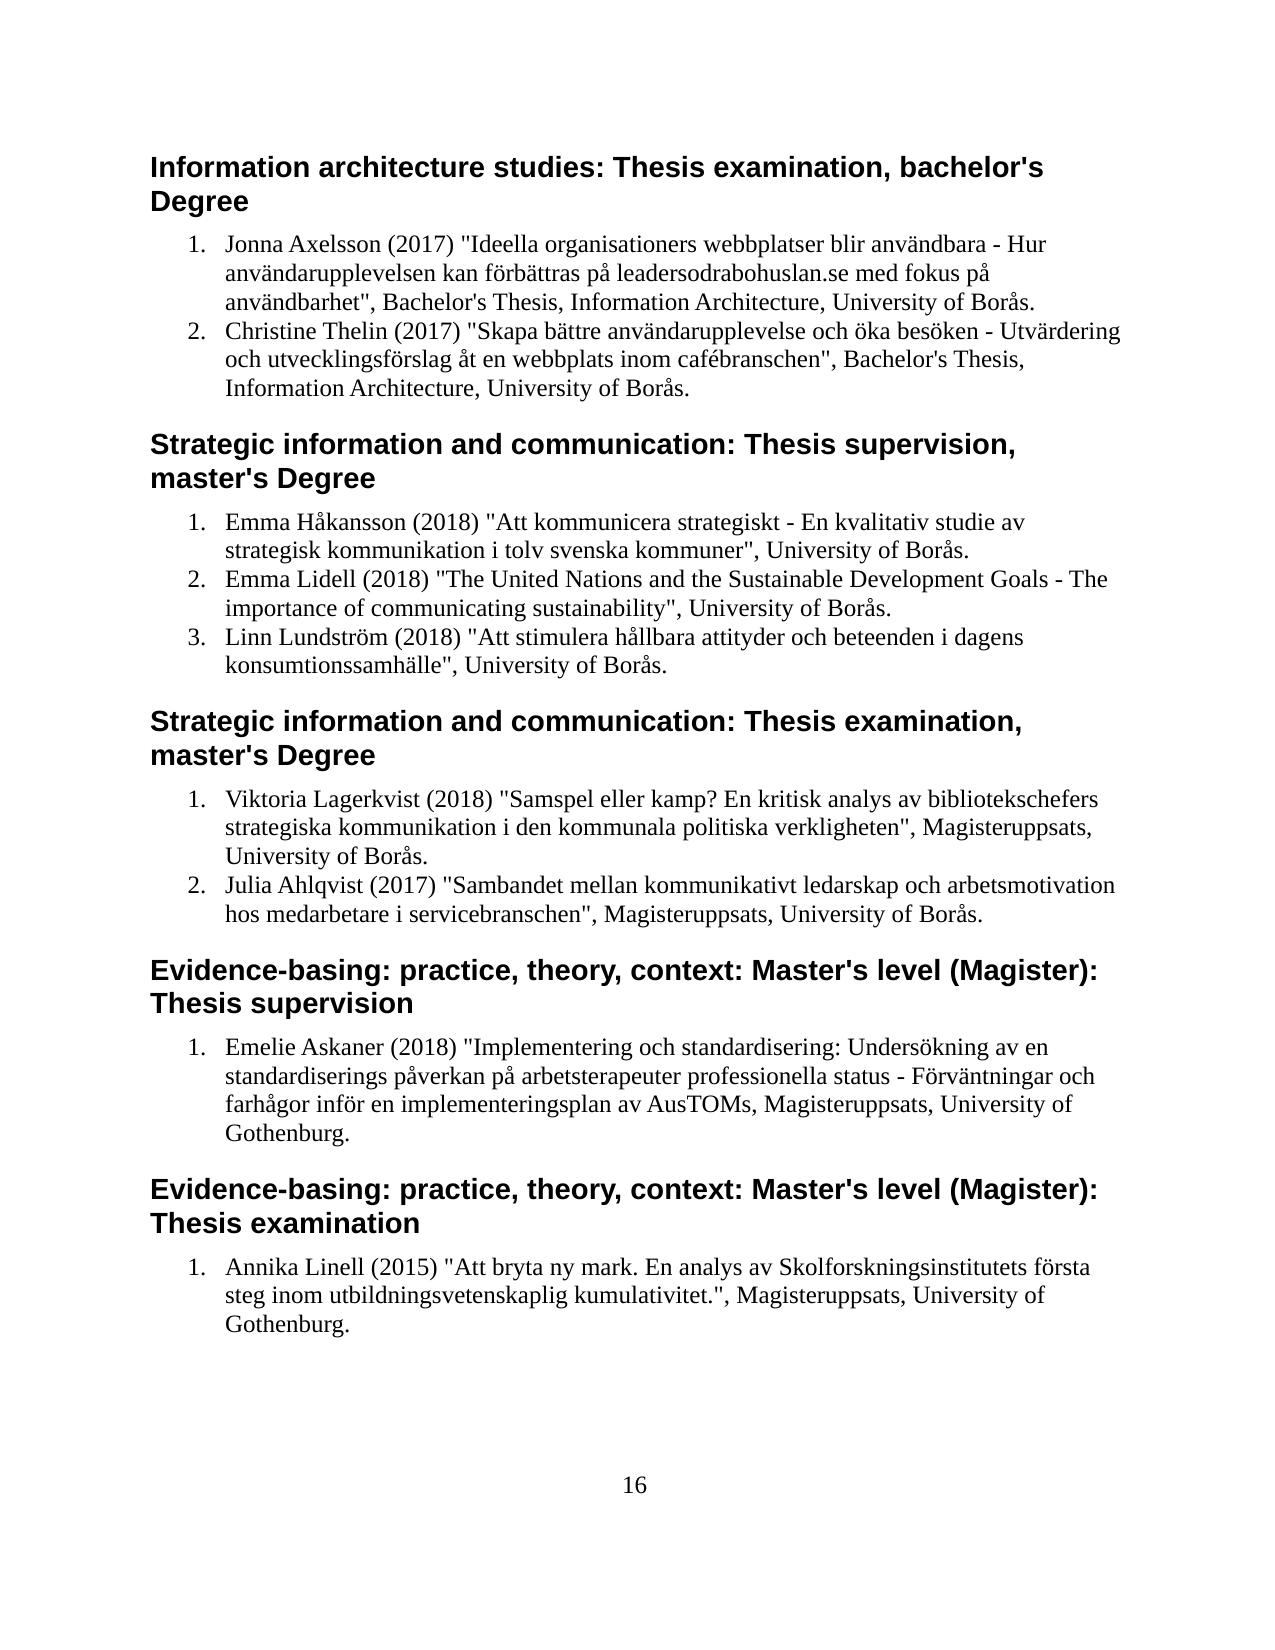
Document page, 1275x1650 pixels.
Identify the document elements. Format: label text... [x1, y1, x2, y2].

list Annika Linell (2015) "Att bryta ny mark. En analys av Skolforskningsinstitutets första steg inom utbildningsvetenskaplig kumulativitet.", Magisteruppsats, University of Gothenburg. [187, 1252, 1125, 1338]
subtitle Strategic information and communication: Thesis supervision, master's Degree [150, 427, 1125, 494]
list Viktoria Lagerkvist (2018) "Samspel eller kamp? En kritisk analys av bibliotekschefers strategiska kommunikation i den kommunala politiska verkligheten", Magisteruppsats, University of Borås. [187, 784, 1125, 870]
subtitle Strategic information and communication: Thesis examination, master's Degree [150, 704, 1125, 771]
list Christine Thelin (2017) "Skapa bättre användarupplevelse och öka besöken - Utvärdering och utvecklingsförslag åt en webbplats inom cafébranschen", Bachelor's Thesis, Information Architecture, University of Borås. [187, 316, 1125, 402]
list Linn Lundström (2018) "Att stimulera hållbara attityder och beteenden i dagens konsumtionssamhälle", University of Borås. [187, 622, 1125, 679]
list Emma Håkansson (2018) "Att kommunicera strategiskt - En kvalitativ studie av strategisk kommunikation i tolv svenska kommuner", University of Borås. [187, 507, 1125, 564]
list Jonna Axelsson (2017) "Ideella organisationers webbplatser blir användbara - Hur användarupplevelsen kan förbättras på leadersodrabohuslan.se med fokus på användbarhet", Bachelor's Thesis, Information Architecture, University of Borås. [187, 229, 1125, 316]
list Emelie Askaner (2018) "Implementering och standardisering: Undersökning av en standardiserings påverkan på arbetsterapeuter professionella status - Förväntningar och farhågor inför en implementeringsplan av AusTOMs, Magisteruppsats, University of Gothenburg. [187, 1032, 1125, 1147]
subtitle Evidence-basing: practice, theory, context: Master's level (Magister): Thesis supervision [150, 952, 1125, 1019]
list Julia Ahlqvist (2017) "Sambandet mellan kommunikativt ledarskap och arbetsmotivation hos medarbetare i servicebranschen", Magisteruppsats, University of Borås. [187, 870, 1125, 927]
subtitle Evidence-basing: practice, theory, context: Master's level (Magister): Thesis examination [150, 1172, 1125, 1239]
list Emma Lidell (2018) "The United Nations and the Sustainable Development Goals - The importance of communicating sustainability", University of Borås. [187, 564, 1125, 622]
subtitle Information architecture studies: Thesis examination, bachelor's Degree [150, 150, 1125, 217]
